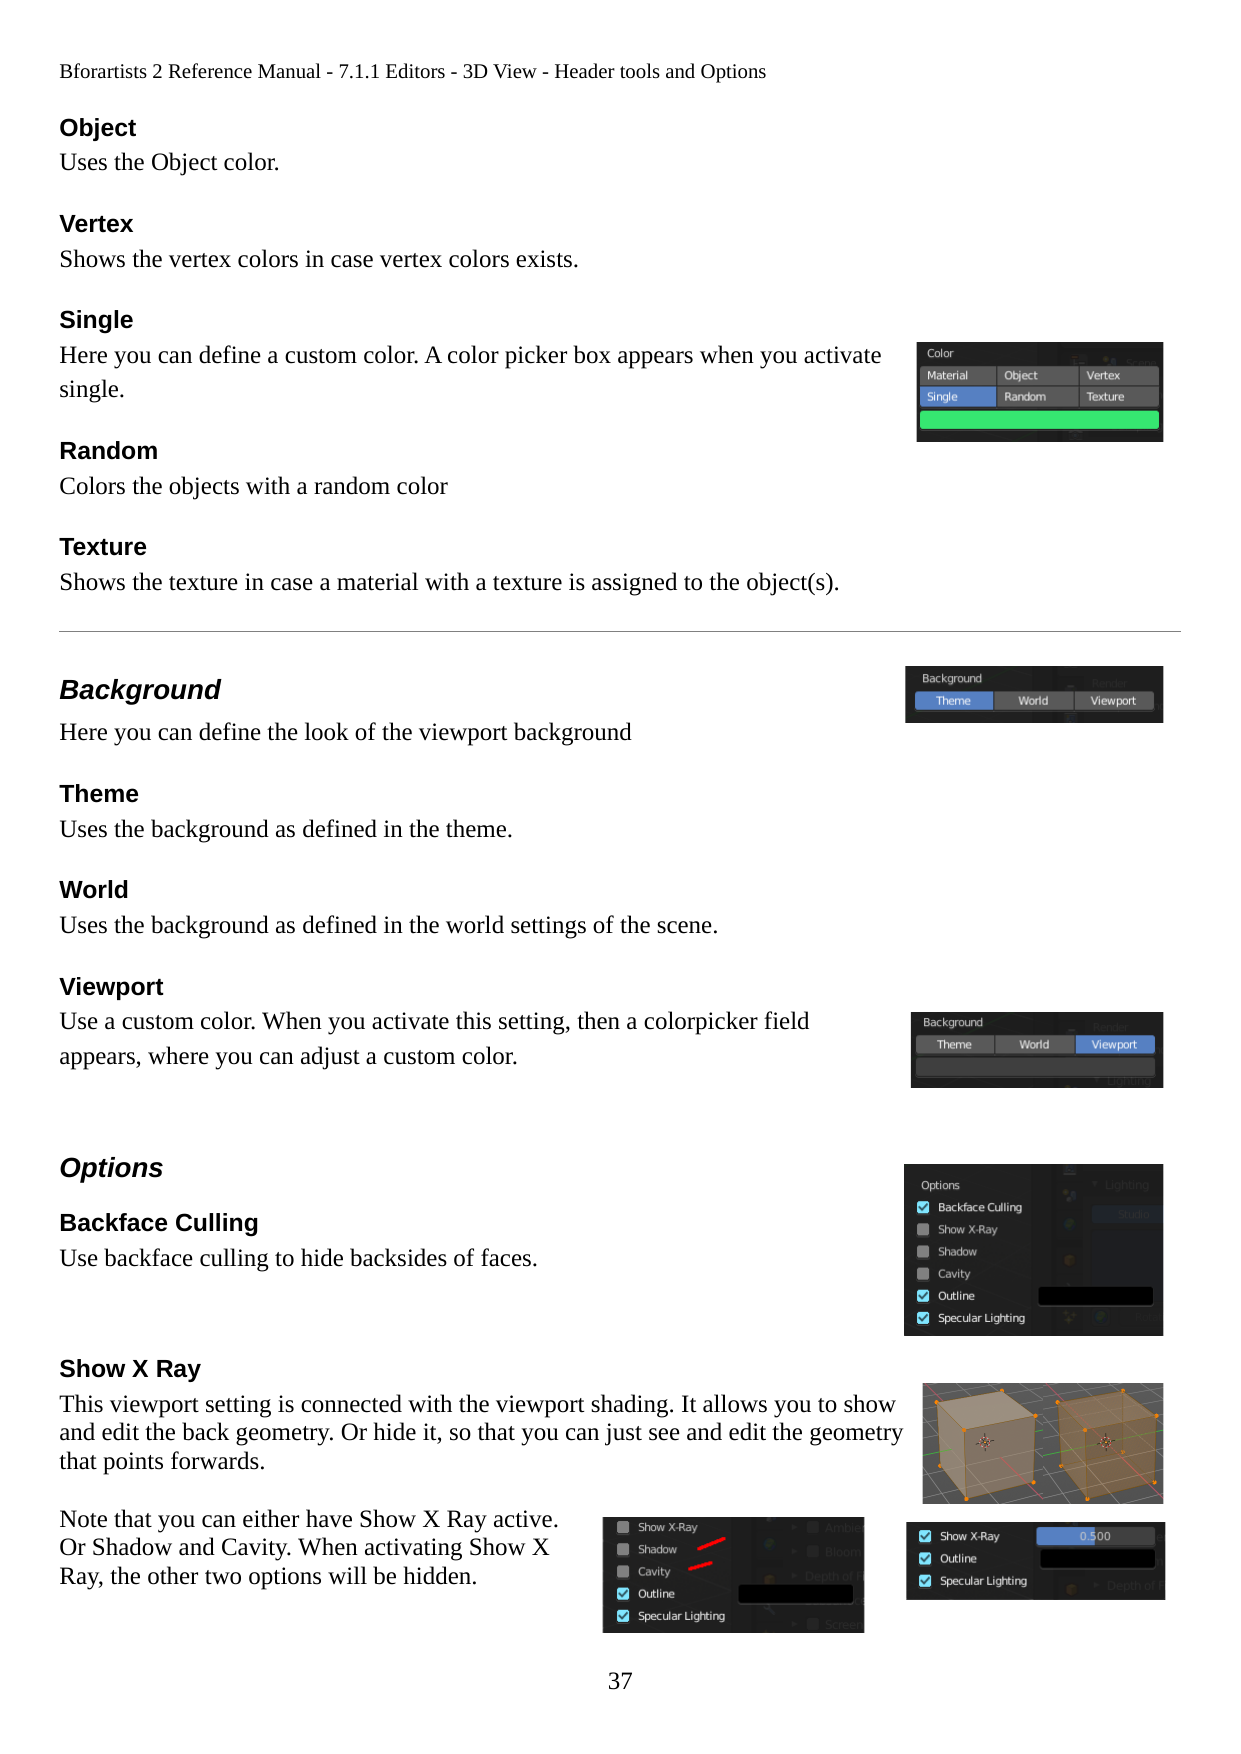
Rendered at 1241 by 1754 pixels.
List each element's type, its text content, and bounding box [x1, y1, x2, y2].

picture [906, 1522, 1166, 1600]
text Here you can define the look of the viewport background [59, 717, 1181, 746]
subtitle Background [59, 673, 905, 705]
text Here you can define a custom color. A color picker box appears when you activate single. [59, 340, 1181, 403]
subtitle Backface Culling [59, 1208, 904, 1237]
subtitle Viewport [59, 972, 1181, 1000]
picture [905, 666, 1164, 723]
picture [922, 1383, 1164, 1504]
subtitle Theme [59, 779, 1181, 807]
picture [904, 1164, 1164, 1336]
subtitle World [59, 875, 1181, 904]
text Shows the texture in case a material with a texture is assigned to the object(s). [59, 567, 1181, 596]
subtitle [1164, 673, 1181, 705]
text Note that you can either have Show X Ray active. Or Shadow and Cavity. When activating Show X Ray, the other two options will be hidden. [59, 1475, 1181, 1517]
subtitle Single [59, 305, 1181, 334]
subtitle Show X Ray [59, 1354, 1181, 1382]
text Use a custom color. When you activate this setting, then a colorpicker field appears, where you can adjust a custom color. [59, 1006, 1181, 1070]
text Use backface culling to hide backsides of faces. [59, 1243, 904, 1272]
subtitle Random [59, 436, 1181, 465]
subtitle Texture [59, 532, 1181, 561]
picture [916, 342, 1164, 442]
subtitle [1164, 1208, 1181, 1237]
text Uses the background as defined in the theme. [59, 814, 1181, 842]
subtitle Vertex [59, 209, 1181, 237]
picture [602, 1517, 865, 1633]
subtitle Options [59, 1152, 1181, 1183]
subtitle Object [59, 113, 1181, 141]
text Uses the background as defined in the world settings of the scene. [59, 910, 1181, 939]
text Uses the Object color. [59, 147, 1181, 176]
text Shows the vertex colors in case vertex colors exists. [59, 244, 1181, 272]
text This viewport setting is connected with the viewport shading. It allows you to show and edit the back geometry. Or hide it, so that you can just see and edit the geometry that points forwards. [59, 1389, 922, 1475]
picture [910, 1012, 1164, 1088]
text Colors the objects with a random color [59, 471, 1181, 500]
